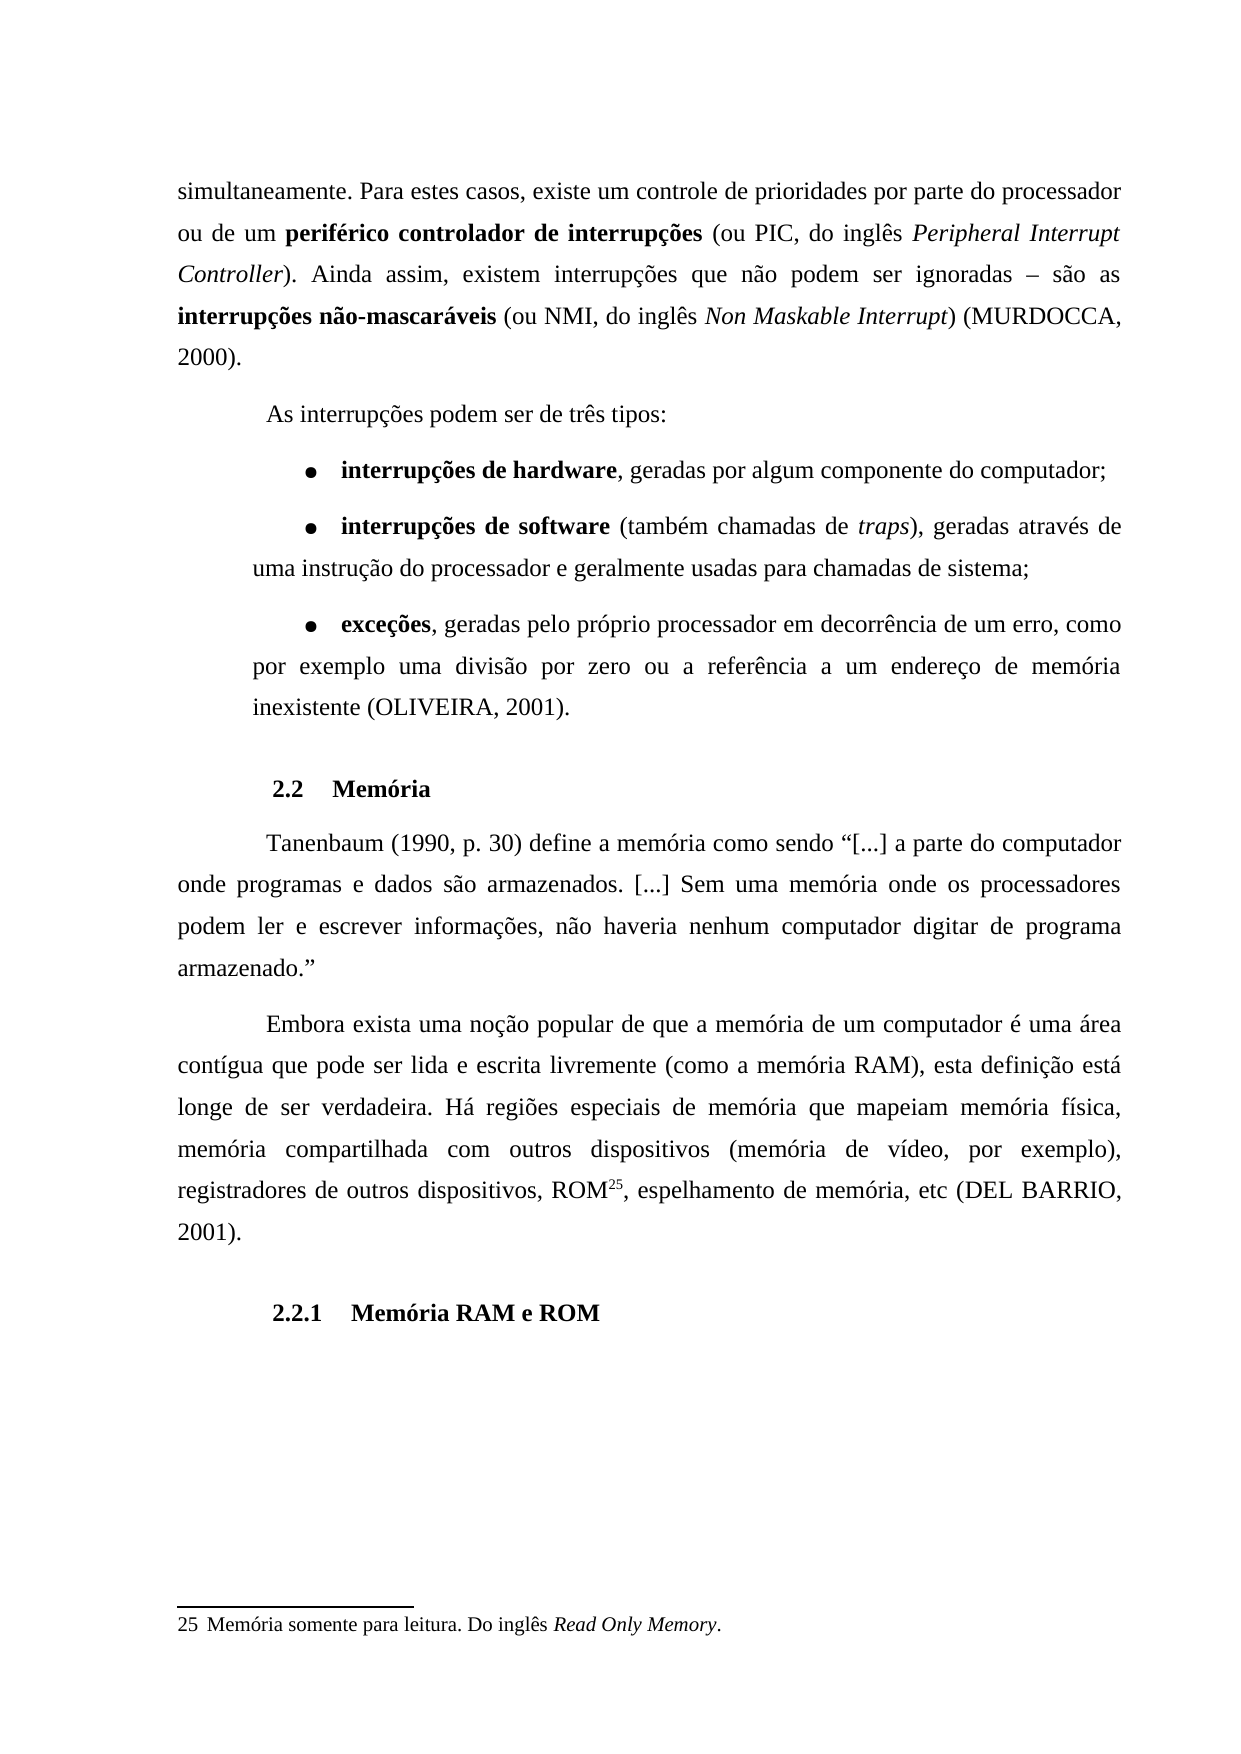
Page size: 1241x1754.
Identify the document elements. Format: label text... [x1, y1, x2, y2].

text Tanenbaum (1990, p. 30) define a memória como sendo “[...] a parte do computador onde programas e dados são armazenados. [...] Sem uma memória onde os processadores podem ler e escrever informações, não haveria nenhum computador digitar de programa armazenado.” [177, 829, 1122, 981]
list interrupções de software (também chamadas de traps), geradas através de uma instrução do processador e geralmente usadas para chamadas de sistema; [215, 512, 1122, 582]
list exceções, geradas pelo próprio processador em decorrência de um erro, como por exemplo uma divisão por zero ou a referência a um endereço de memória inexistente (OLIVEIRA, 2001). [215, 610, 1122, 721]
text Memória somente para leitura. Do inglês Read Only Memory. [177, 1613, 1122, 1636]
text As interrupções podem ser de três tipos: [177, 400, 1122, 427]
list interrupções de hardware, geradas por algum componente do computador; [215, 456, 1122, 484]
subtitle Memória RAM e ROM [177, 1299, 1122, 1327]
text Embora exista uma noção popular de que a memória de um computador é uma área contígua que pode ser lida e escrita livremente (como a memória RAM), esta definição está longe de ser verdadeira. Há regiões especiais de memória que mapeiam memória física, memória compartilhada com outros dispositivos (memória de vídeo, por exemplo), registradores de outros dispositivos, ROM, espelhamento de memória, etc (DEL BARRIO, 2001). [177, 1010, 1122, 1246]
subtitle Memória [177, 775, 1122, 803]
text simultaneamente. Para estes casos, existe um controle de prioridades por parte do processador ou de um periférico controlador de interrupções (ou PIC, do inglês Peripheral Interrupt Controller). Ainda assim, existem interrupções que não podem ser ignoradas – são as interrupções não-mascaráveis (ou NMI, do inglês Non Maskable Interrupt) (MURDOCCA, 2000). [177, 177, 1122, 371]
